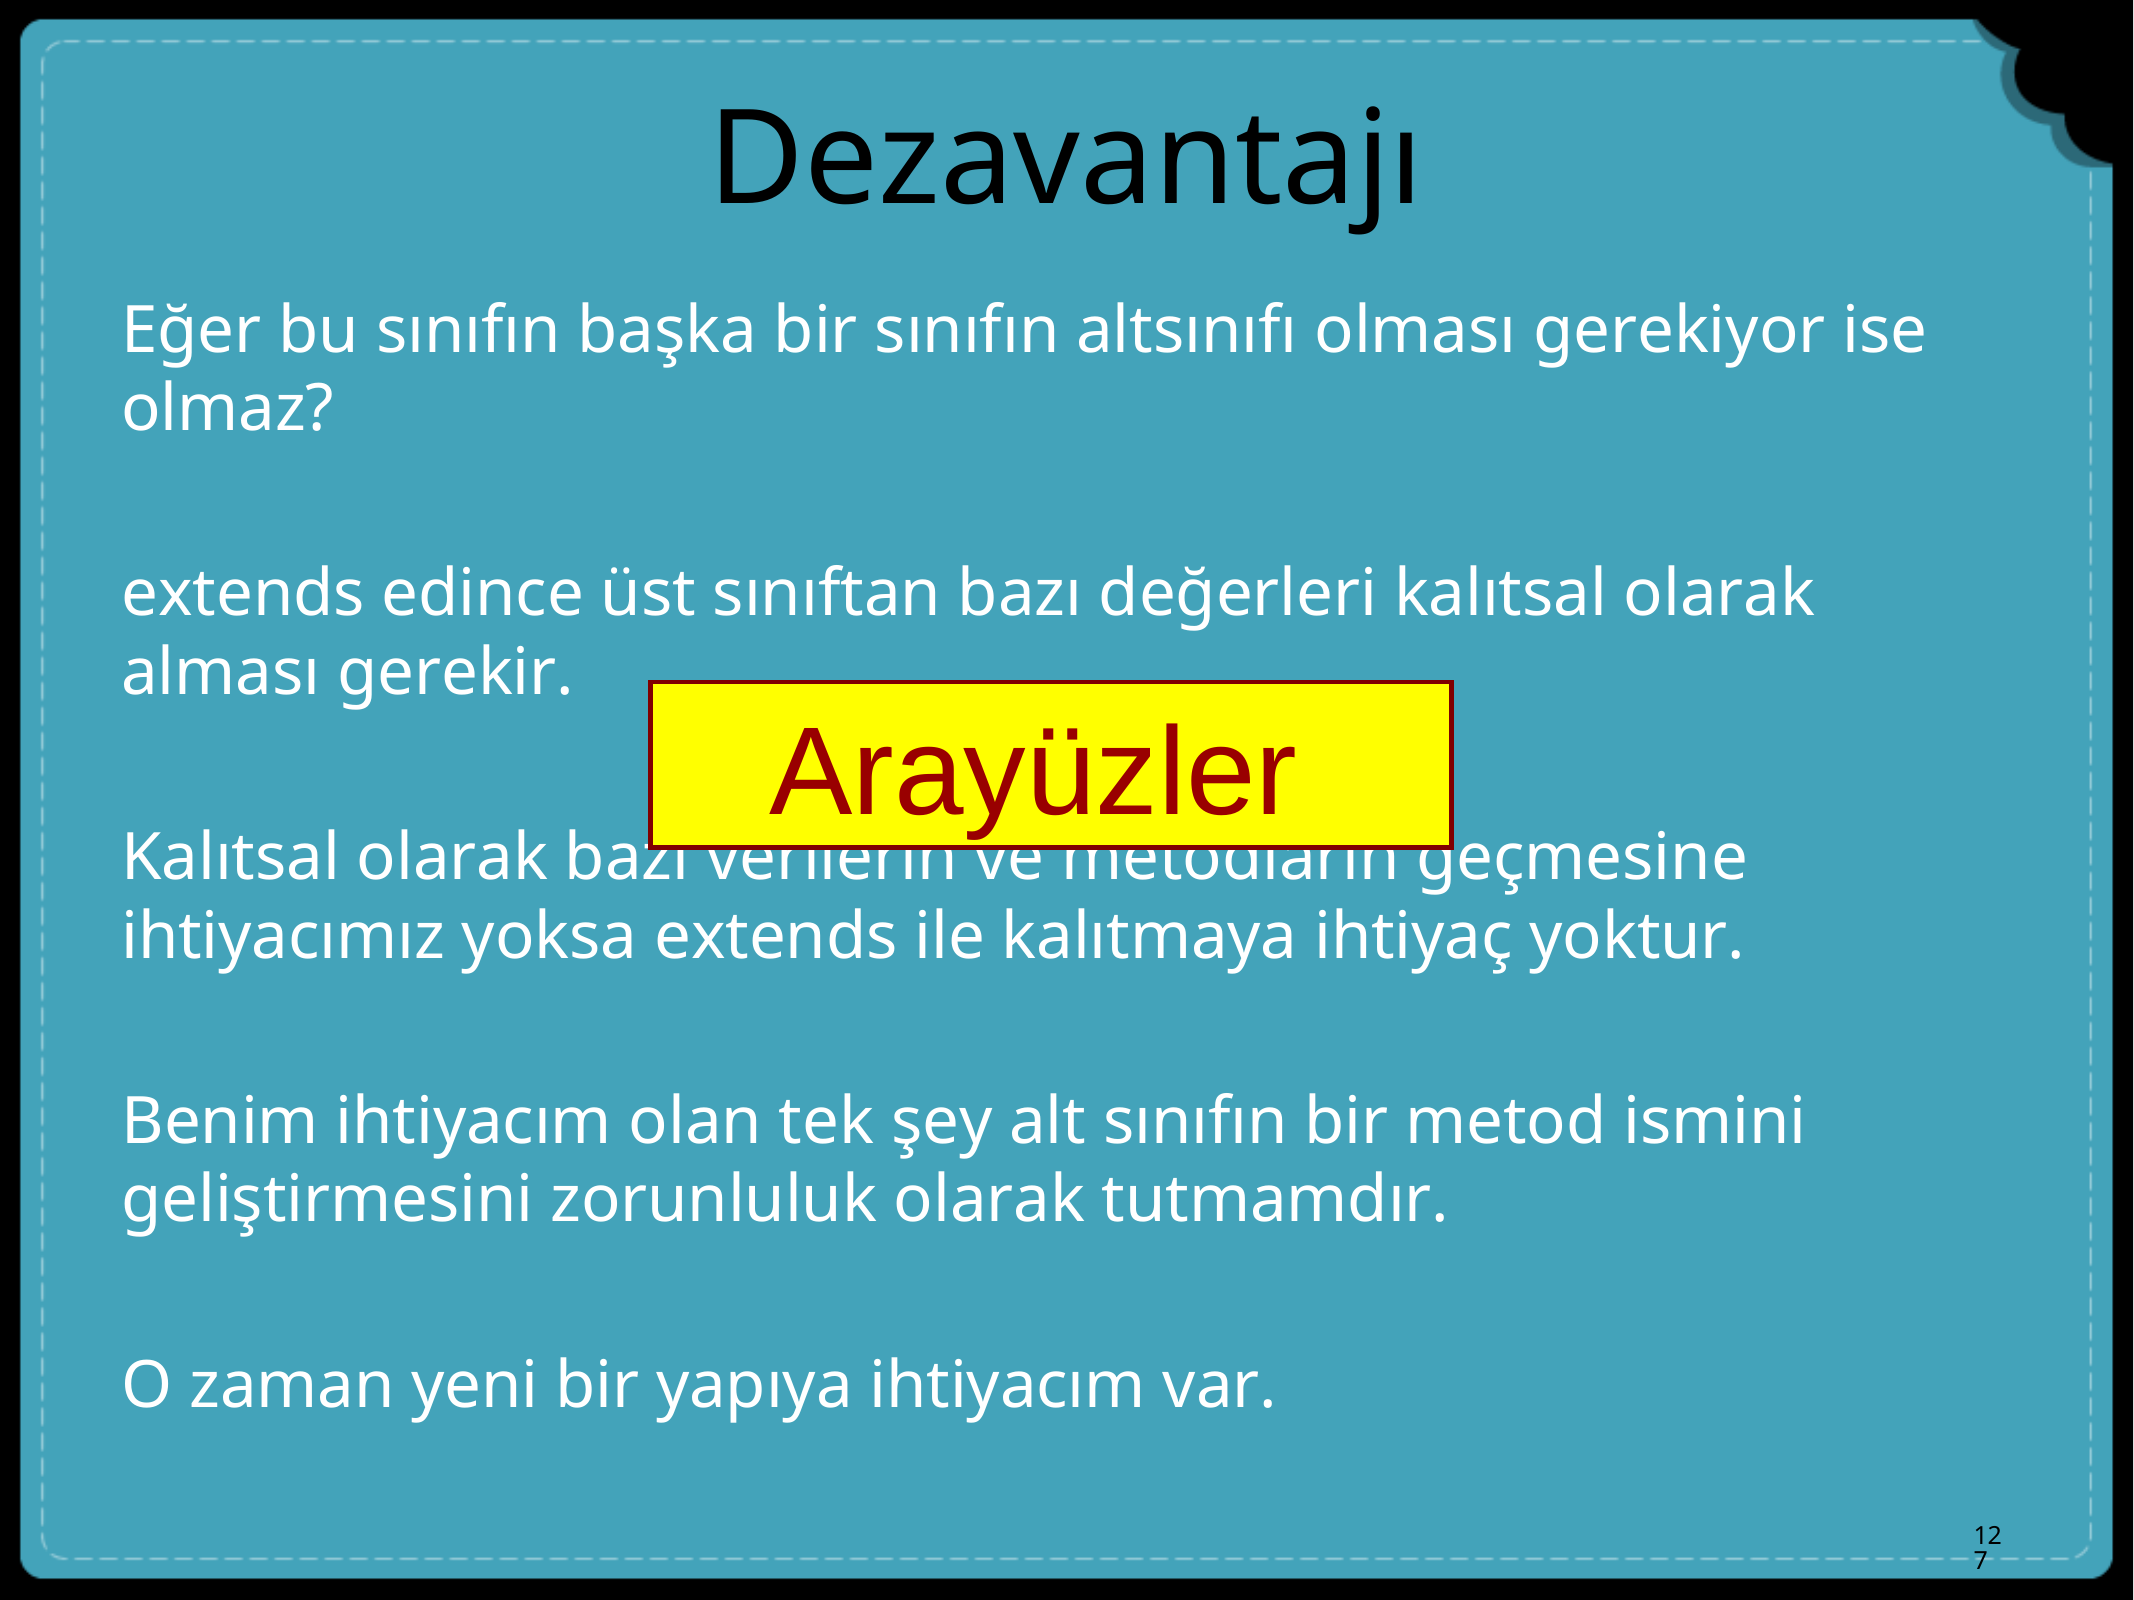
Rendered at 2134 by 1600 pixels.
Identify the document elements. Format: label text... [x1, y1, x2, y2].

list Eğer bu sınıfın başka bir sınıfın altsınıfı olması gerekiyor ise olmaz? extends edince üst sınıftan bazı değerleri kalıtsal olarak alması gerekir. Kalıtsal olarak bazı verilerin ve metodların geçmesine ihtiyacımız yoksa extends ile kalıtmaya ihtiyaç yoktur. Benim ihtiyacım olan tek şey alt sınıfın bir metod ismini geliştirmesini zorunluluk olarak tutmamdır. O zaman yeni bir yapıya ihtiyacım var. [106, 279, 2027, 1431]
text_box Arayüzler [650, 682, 1452, 848]
picture [0, 0, 2134, 1600]
title Dezavantajı [106, 64, 2027, 279]
